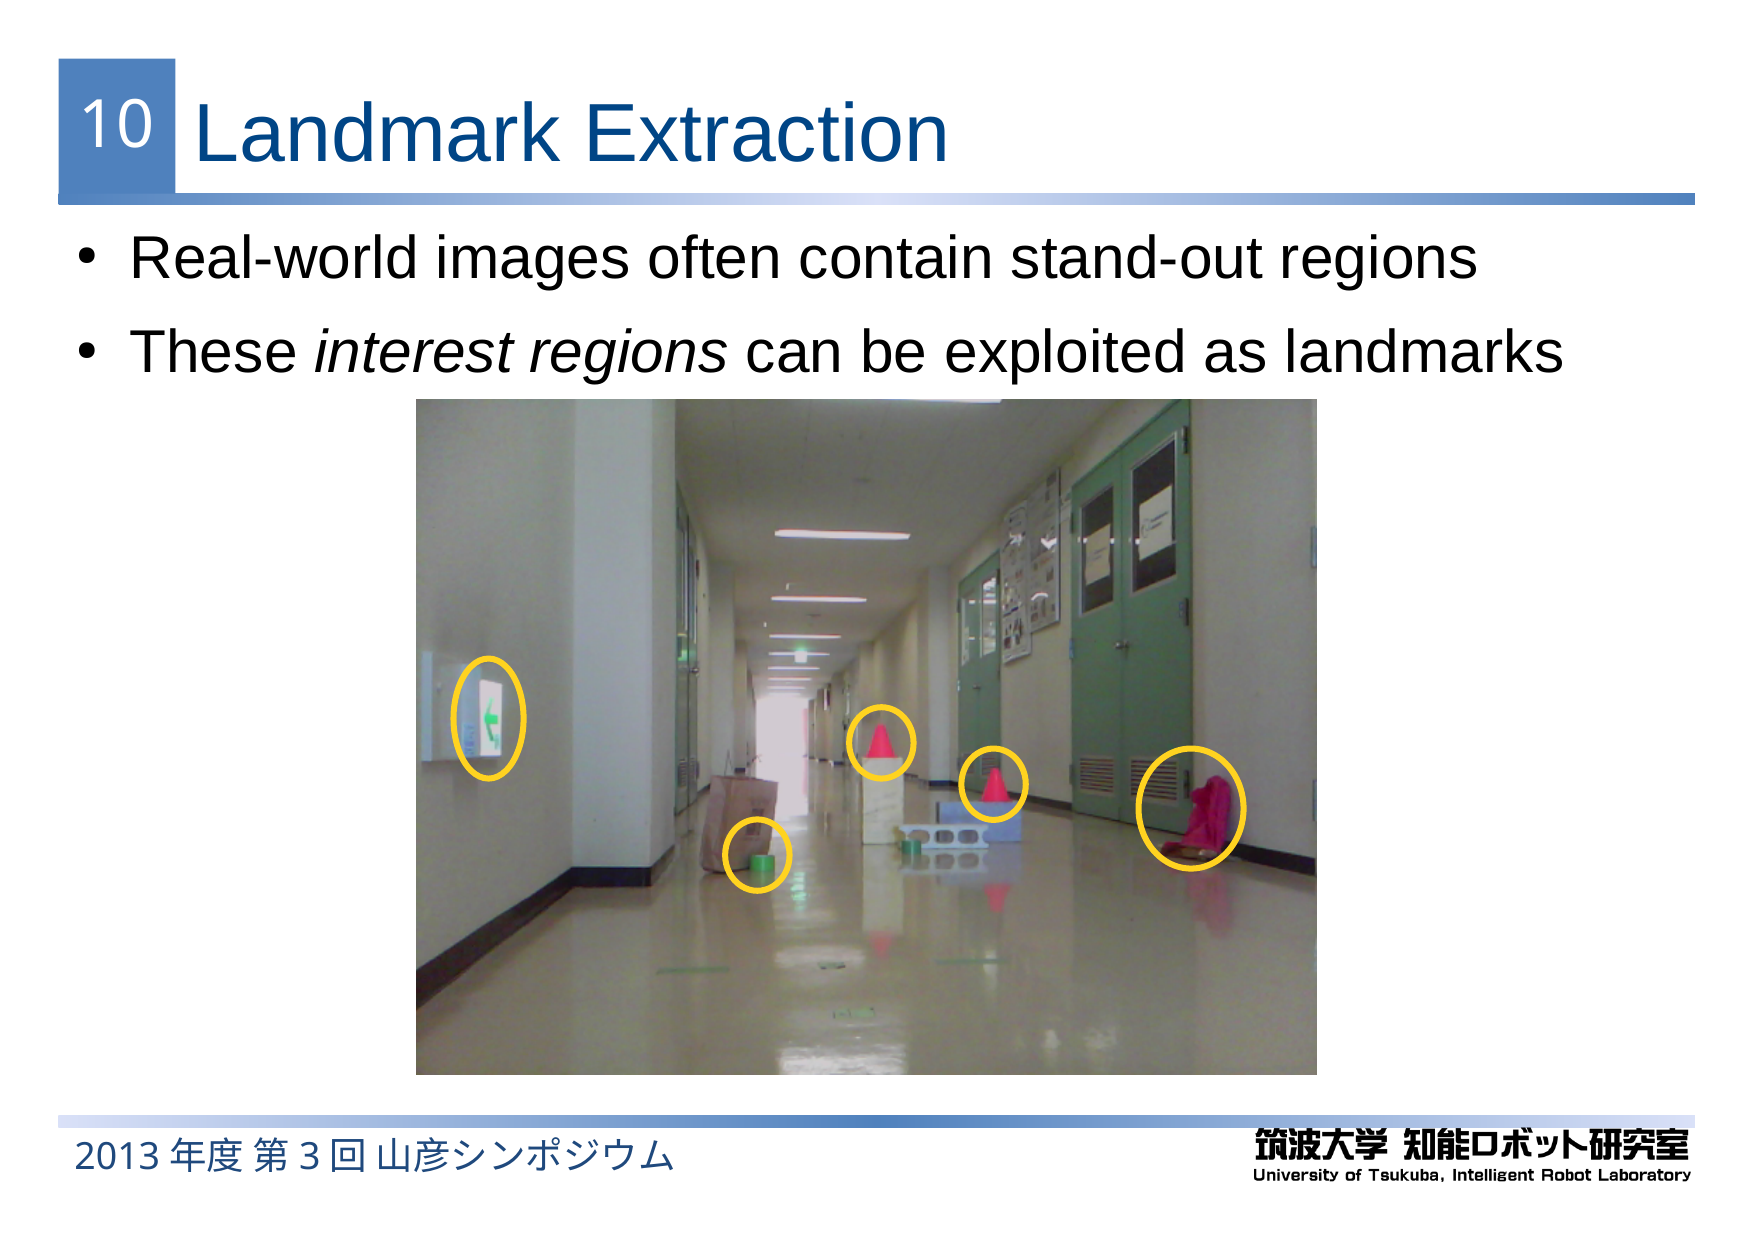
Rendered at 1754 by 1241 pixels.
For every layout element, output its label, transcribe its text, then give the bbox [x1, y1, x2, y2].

title Landmark Extraction [193, 61, 1651, 205]
picture [416, 399, 1317, 1075]
picture [1252, 1127, 1691, 1182]
list Real-world images often contain stand-out regions These interest regions can be exploited as landmarks [58, 223, 1696, 876]
